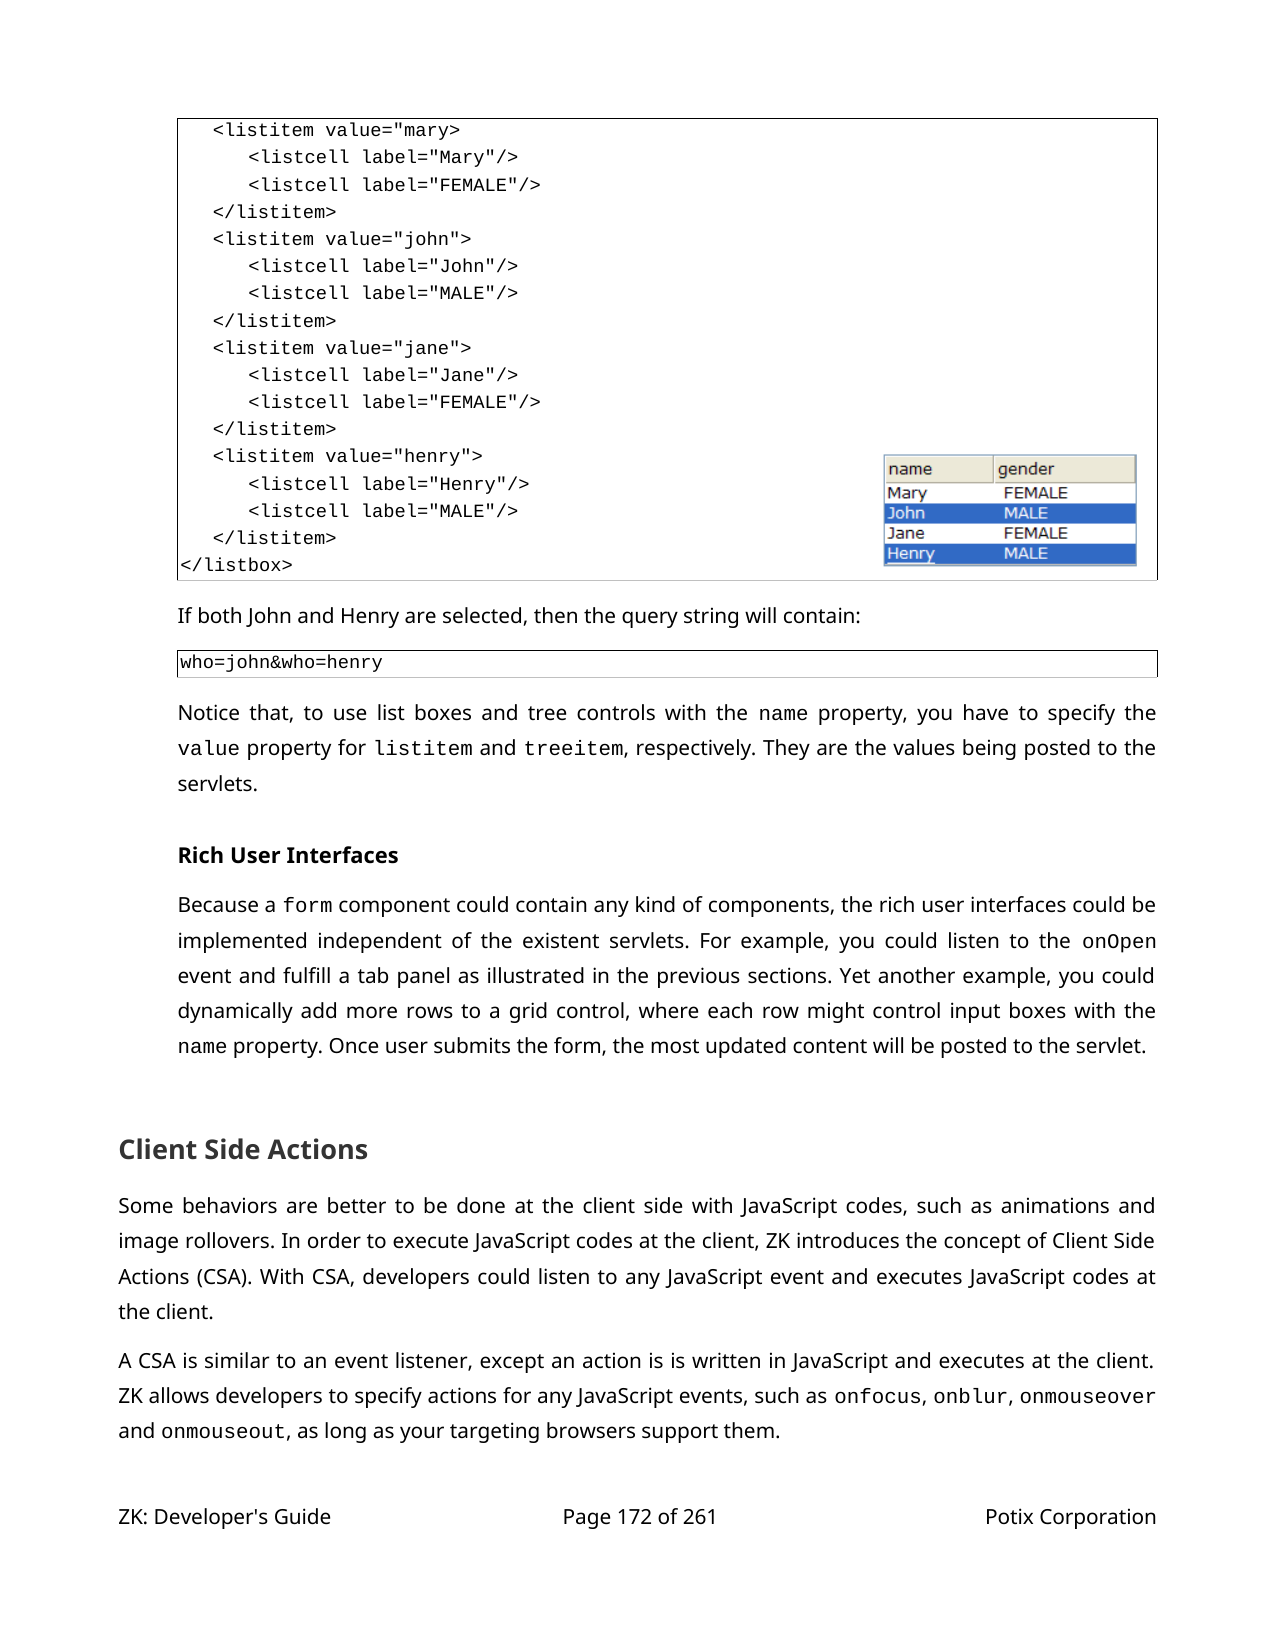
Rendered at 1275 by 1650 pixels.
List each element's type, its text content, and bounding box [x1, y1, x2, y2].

text <listcell label="MALE"/> [178, 499, 880, 523]
text <listitem value="jane"> [178, 336, 1157, 360]
text <listcell label="Mary"/> [178, 145, 1157, 169]
subtitle Client Side Actions [118, 1131, 1157, 1168]
text </listitem> [178, 417, 1157, 441]
text Some behaviors are better to be done at the client side with JavaScript codes, such as animations and image rollovers. In order to execute JavaScript codes at the client, ZK introduces the concept of Client Side Actions (CSA). With CSA, developers could listen to any JavaScript event and executes JavaScript codes at the client. [118, 1191, 1157, 1325]
text <listitem value="henry"> [178, 444, 1157, 469]
picture [880, 452, 1142, 569]
text A CSA is similar to an event listener, except an action is is written in JavaScript and executes at the client. ZK allows developers to specify actions for any JavaScript events, such as onfocus, onblur, onmouseover and onmouseout, as long as your targeting browsers support them. [118, 1346, 1157, 1445]
text <listcell label="John"/> [178, 254, 1157, 278]
text [1142, 526, 1157, 550]
text who=john&who=henry [178, 651, 1157, 677]
text <listcell label="Henry"/> [178, 472, 880, 496]
text <listitem value="mary> [178, 119, 1157, 142]
text Notice that, to use list boxes and tree controls with the name property, you have to specify the value property for listitem and treeitem, respectively. They are the values being posted to the servlets. [177, 698, 1157, 797]
text <listcell label="Jane"/> [178, 363, 1157, 387]
text </listbox> [178, 553, 1157, 580]
text If both John and Henry are selected, then the query string will contain: [177, 601, 1157, 629]
text </listitem> [178, 308, 1157, 333]
subtitle Rich User Interfaces [177, 839, 1157, 869]
text Because a form component could contain any kind of components, the rich user interfaces could be implemented independent of the existent servlets. For example, you could listen to the onOpen event and fulfill a tab panel as illustrated in the previous sections. Yet another example, you could dynamically add more rows to a grid control, where each row might control input boxes with the name property. Once user submits the form, the most updated content will be posted to the servlet. [177, 890, 1157, 1060]
text <listitem value="john"> [178, 227, 1157, 251]
text </listitem> [178, 200, 1157, 224]
text </listitem> [178, 526, 880, 550]
text <listcell label="FEMALE"/> [178, 172, 1157, 197]
text <listcell label="MALE"/> [178, 281, 1157, 306]
text <listcell label="FEMALE"/> [178, 390, 1157, 414]
